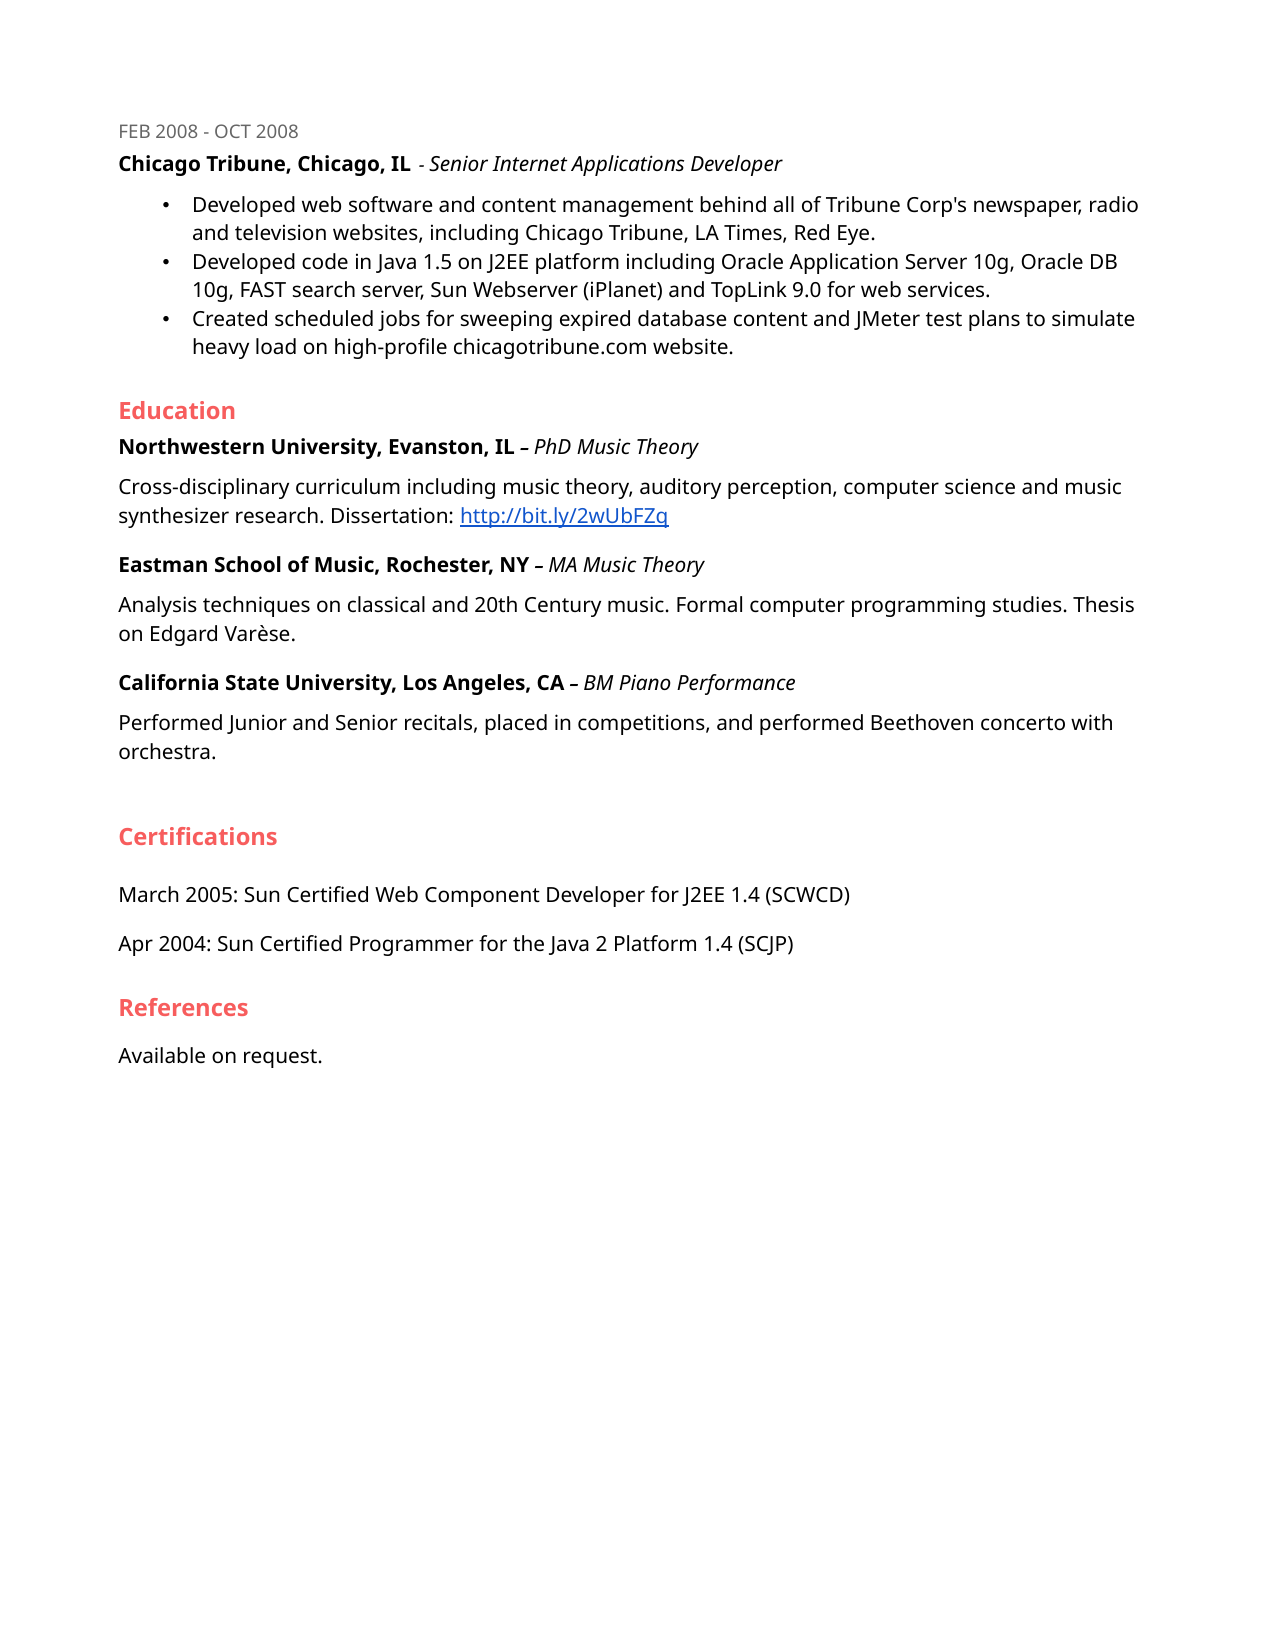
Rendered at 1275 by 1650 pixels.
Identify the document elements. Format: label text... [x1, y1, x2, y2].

subtitle California State University, Los Angeles, CA – BM Piano Performance [118, 668, 1157, 697]
text Performed Junior and Senior recitals, placed in competitions, and performed Beethoven concerto with orchestra. [118, 708, 1157, 765]
list Created scheduled jobs for sweeping expired database content and JMeter test plans to simulate heavy load on high-profile chicagotribune.com website. [162, 304, 1157, 361]
text Apr 2004: Sun Certified Programmer for the Java 2 Platform 1.4 (SCJP) [118, 929, 1157, 957]
list Developed web software and content management behind all of Tribune Corp's newspaper, radio and television websites, including Chicago Tribune, LA Times, Red Eye. [162, 190, 1157, 247]
subtitle References [118, 991, 1157, 1023]
subtitle Eastman School of Music, Rochester, NY – MA Music Theory [118, 550, 1157, 579]
subtitle Northwestern University, Evanston, IL – PhD Music Theory [118, 432, 1157, 461]
subtitle Chicago Tribune, Chicago, IL - Senior Internet Applications Developer [118, 144, 1157, 177]
subtitle Education [118, 394, 1157, 426]
text Available on request. [118, 1041, 1157, 1070]
subtitle FEB 2008 - OCT 2008 [118, 118, 1157, 144]
text Cross-disciplinary curriculum including music theory, auditory perception, computer science and music synthesizer research. Dissertation: http://bit.ly/2wUbFZq [118, 472, 1157, 529]
subtitle Certifications [118, 799, 1157, 856]
list Developed code in Java 1.5 on J2EE platform including Oracle Application Server 10g, Oracle DB 10g, FAST search server, Sun Webserver (iPlanet) and TopLink 9.0 for web services. [162, 247, 1157, 304]
text Analysis techniques on classical and 20th Century music. Formal computer programming studies. Thesis on Edgard Varèse. [118, 591, 1157, 647]
text March 2005: Sun Certified Web Component Developer for J2EE 1.4 (SCWCD) [118, 880, 1157, 908]
